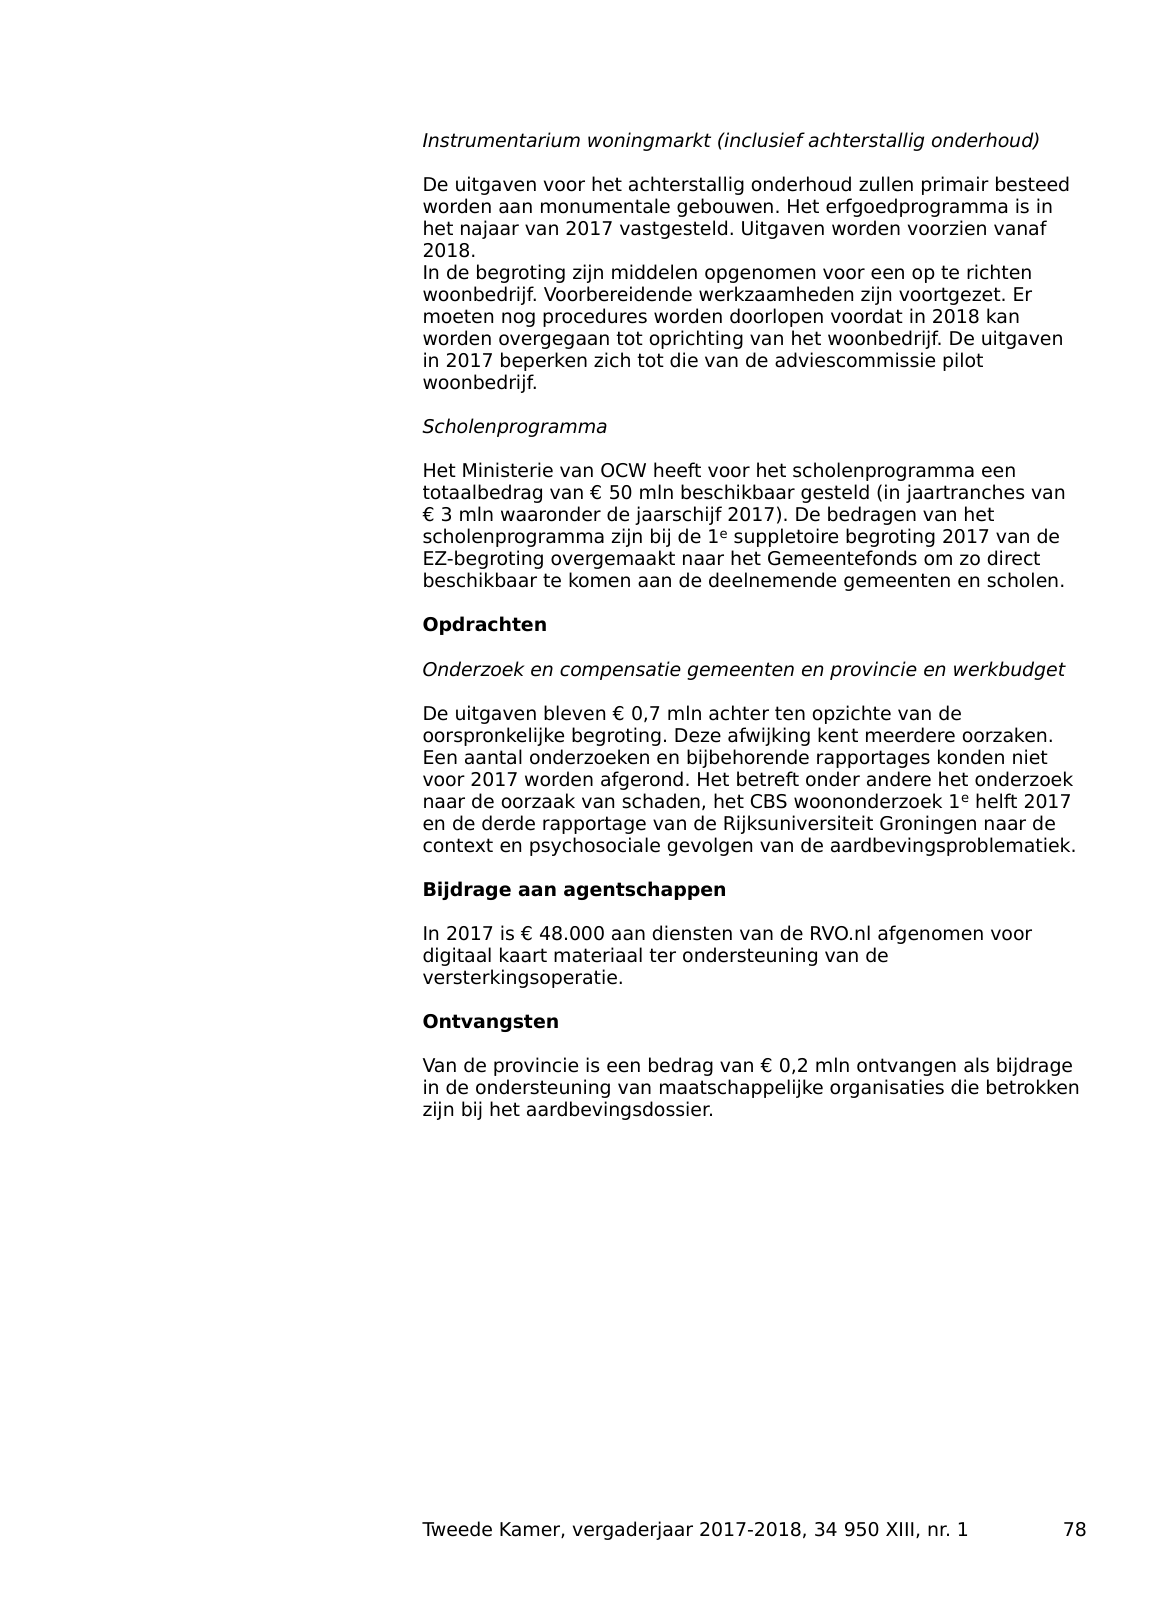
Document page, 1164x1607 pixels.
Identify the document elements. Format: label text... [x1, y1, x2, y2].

text In de begroting zijn middelen opgenomen voor een op te richten woonbedrijf. Voorbereidende werkzaamheden zijn voortgezet. Er moeten nog procedures worden doorlopen voordat in 2018 kan worden overgegaan tot oprichting van het woonbedrijf. De uitgaven in 2017 beperken zich tot die van de adviescommissie pilot woonbedrijf. [422, 262, 1087, 394]
subtitle Ontvangsten [422, 1011, 1087, 1033]
text Van de provincie is een bedrag van € 0,2 mln ontvangen als bijdrage in de ondersteuning van maatschappelijke organisaties die betrokken zijn bij het aardbevingsdossier. [422, 1055, 1087, 1121]
text De uitgaven voor het achterstallig onderhoud zullen primair besteed worden aan monumentale gebouwen. Het erfgoedprogramma is in het najaar van 2017 vastgesteld. Uitgaven worden voorzien vanaf 2018. [422, 174, 1087, 262]
subtitle Opdrachten [422, 614, 1087, 636]
text In 2017 is € 48.000 aan diensten van de RVO.nl afgenomen voor digitaal kaart materiaal ter ondersteuning van de versterkingsoperatie. [422, 923, 1087, 989]
subtitle Scholenprogramma [422, 416, 1087, 438]
text De uitgaven bleven € 0,7 mln achter ten opzichte van de oorspronkelijke begroting. Deze afwijking kent meerdere oorzaken. Een aantal onderzoeken en bijbehorende rapportages konden niet voor 2017 worden afgerond. Het betreft onder andere het onderzoek naar de oorzaak van schaden, het CBS woononderzoek 1e helft 2017 en de derde rapportage van de Rijksuniversiteit Groningen naar de context en psychosociale gevolgen van de aardbevingsproblematiek. [422, 703, 1087, 856]
subtitle Bijdrage aan agentschappen [422, 879, 1087, 901]
subtitle Onderzoek en compensatie gemeenten en provincie en werkbudget [422, 658, 1087, 680]
text Het Ministerie van OCW heeft voor het scholenprogramma een totaalbedrag van € 50 mln beschikbaar gesteld (in jaartranches van € 3 mln waaronder de jaarschijf 2017). De bedragen van het scholenprogramma zijn bij de 1e suppletoire begroting 2017 van de EZ-begroting overgemaakt naar het Gemeentefonds om zo direct beschikbaar te komen aan de deelnemende gemeenten en scholen. [422, 460, 1087, 592]
subtitle Instrumentarium woningmarkt (inclusief achterstallig onderhoud) [422, 130, 1087, 152]
